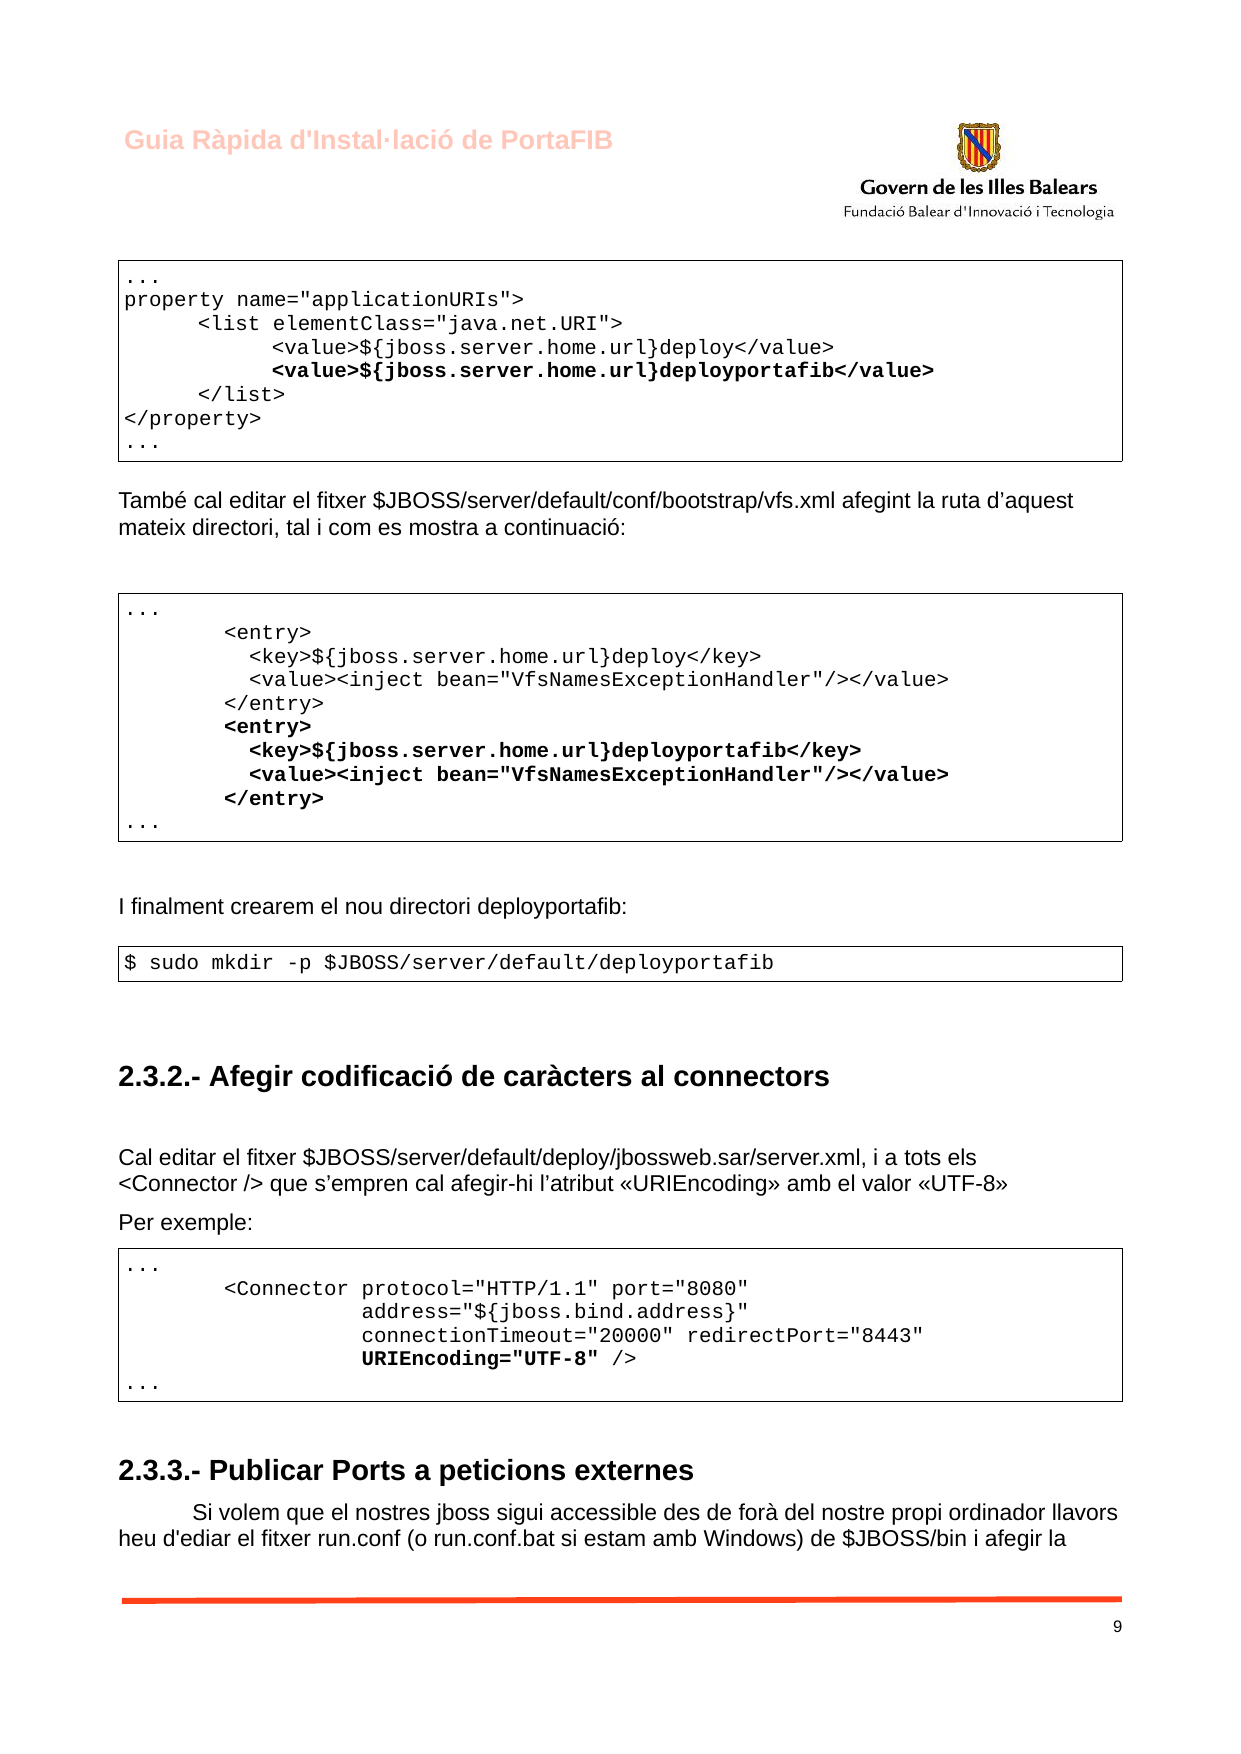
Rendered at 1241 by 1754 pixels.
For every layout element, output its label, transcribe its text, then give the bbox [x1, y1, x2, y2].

subtitle Publicar Ports a peticions externes [118, 1453, 1122, 1486]
text Si volem que el nostres jboss sigui accessible des de forà del nostre propi ordinador llavors heu d'ediar el fitxer run.conf (o run.conf.bat si estam amb Windows) de $JBOSS/bin i afegir la [118, 1499, 1122, 1552]
table_header $ sudo mkdir -p $JBOSS/server/default/deployportafib [119, 947, 1122, 981]
table_header ... property name="applicationURIs"> <list elementClass="java.net.URI"> <value>${jboss.server.home.url}deploy</value> <value>${jboss.server.home.url}deployportafib</value> </list> </property> ... [119, 261, 1122, 461]
text També cal editar el fitxer $JBOSS/server/default/conf/bootstrap/vfs.xml afegint la ruta d’aquest mateix directori, tal i com es mostra a continuació: [118, 487, 1122, 540]
subtitle Afegir codificació de caràcters al connectors [118, 1059, 1122, 1093]
text Cal editar el fitxer $JBOSS/server/default/deploy/jbossweb.sar/server.xml, i a tots els <Connector /> que s’empren cal afegir-hi l’atribut «URIEncoding» amb el valor «UTF-8» [118, 1144, 1122, 1197]
table_header ... <Connector protocol="HTTP/1.1" port="8080" address="${jboss.bind.address}" connectionTimeout="20000" redirectPort="8443" URIEncoding="UTF-8" /> ... [119, 1249, 1122, 1401]
table_header ... <entry> <key>${jboss.server.home.url}deploy</key> <value><inject bean="VfsNamesExceptionHandler"/></value> </entry> <entry> <key>${jboss.server.home.url}deployportafib</key> <value><inject bean="VfsNamesExceptionHandler"/></value> </entry> ... [119, 594, 1122, 841]
text Per exemple: [118, 1209, 1122, 1236]
picture [840, 123, 1117, 220]
text I finalment crearem el nou directori deployportafib: [118, 893, 1122, 920]
